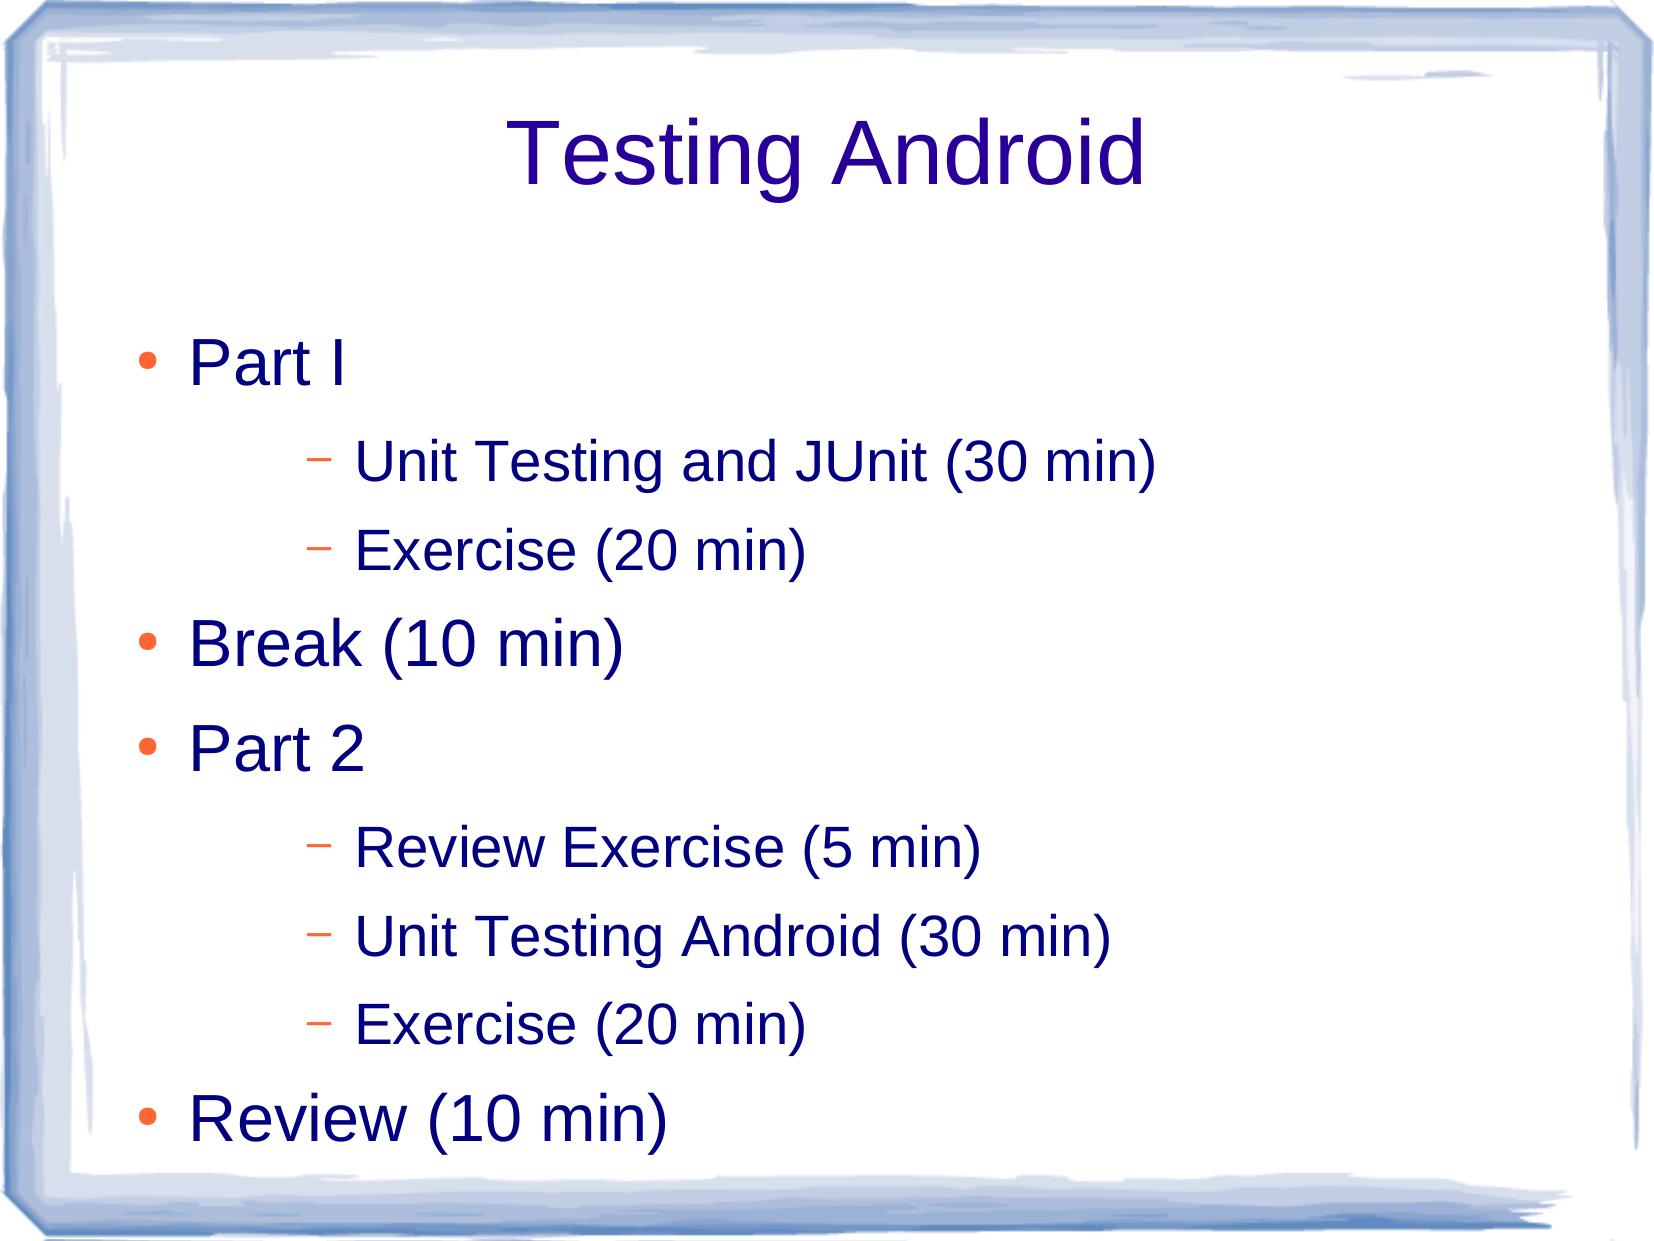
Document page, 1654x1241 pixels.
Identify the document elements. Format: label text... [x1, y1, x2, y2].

title Testing Android [82, 56, 1571, 250]
picture [0, 0, 1654, 1241]
list Part I Unit Testing and JUnit (30 min) Exercise (20 min) Break (10 min) Part 2 Review Exercise (5 min) Unit Testing Android (30 min) Exercise (20 min) Review (10 min) [118, 324, 1571, 1174]
